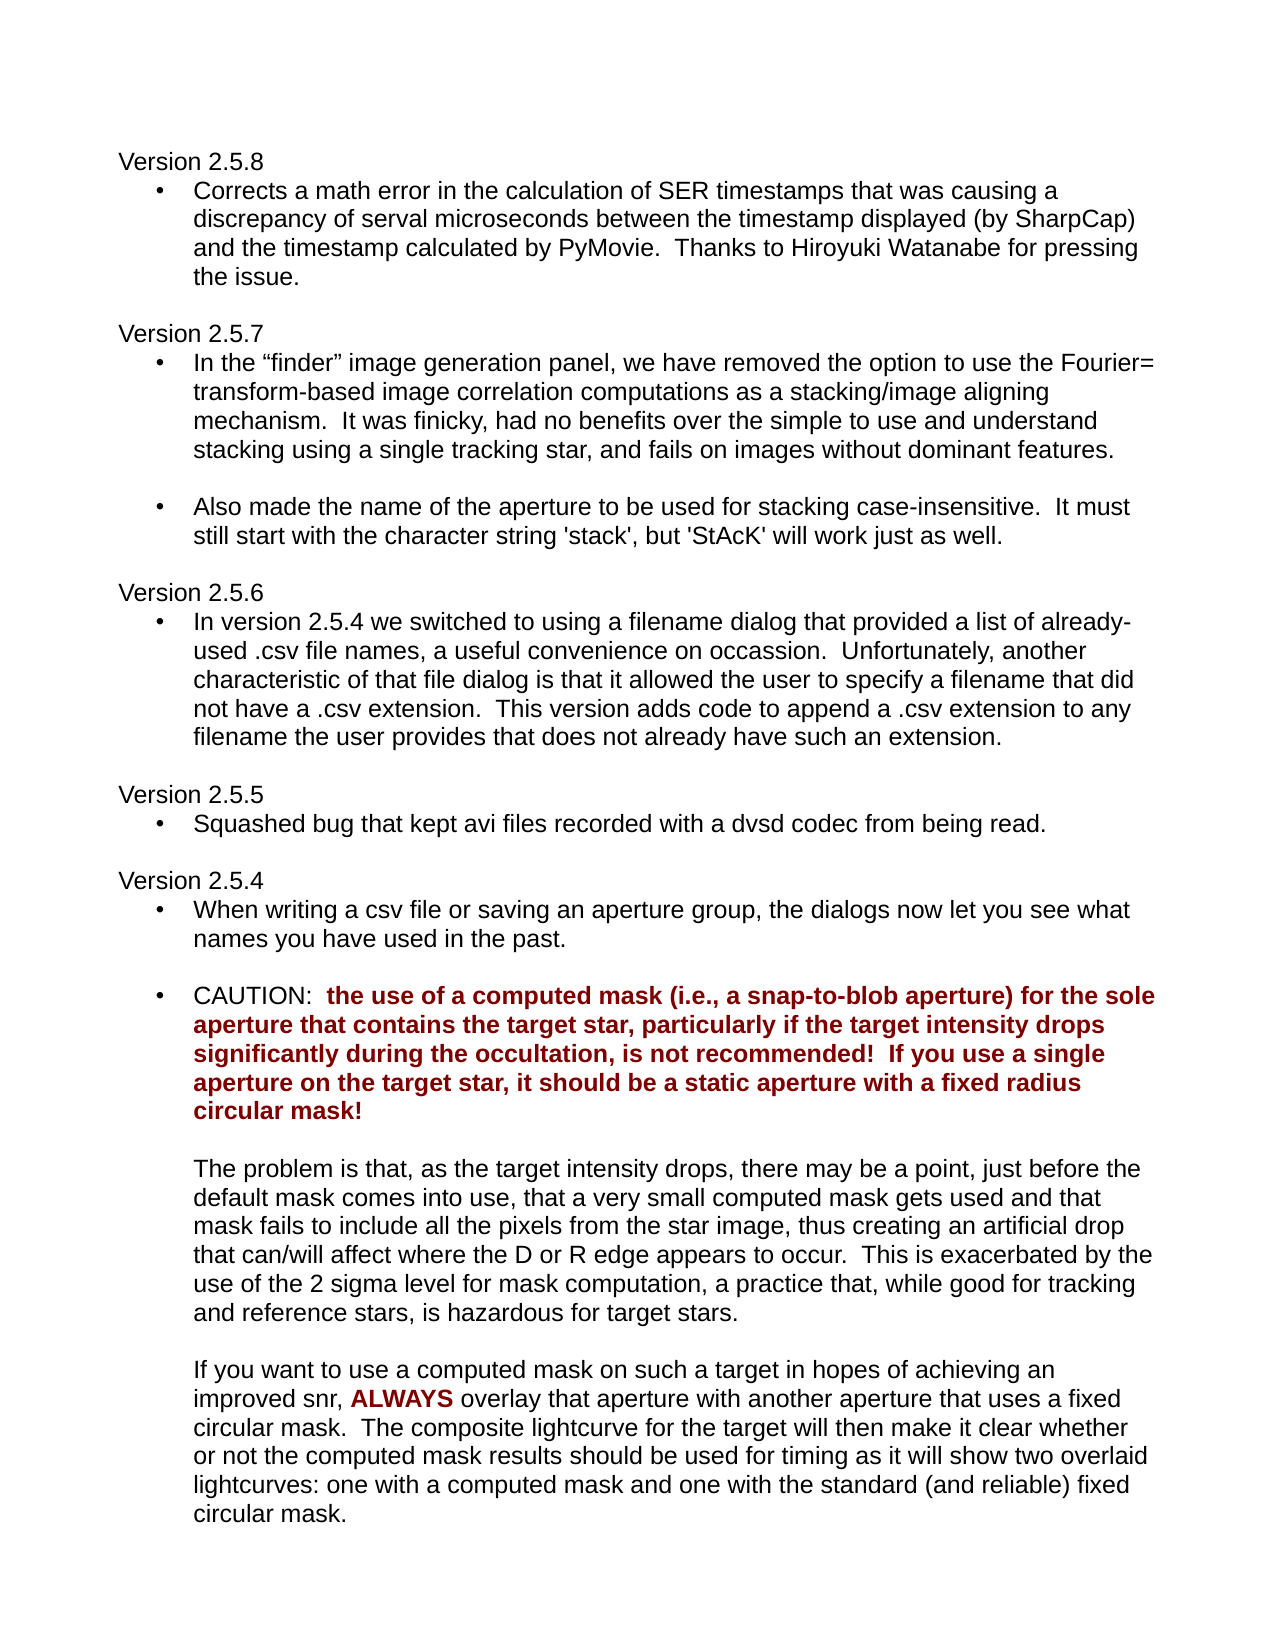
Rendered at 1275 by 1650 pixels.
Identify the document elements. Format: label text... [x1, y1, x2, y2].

list Squashed bug that kept avi files recorded with a dvsd codec from being read. [156, 808, 1157, 866]
list When writing a csv file or saving an aperture group, the dialogs now let you see what names you have used in the past. [156, 895, 1157, 981]
text Version 2.5.6 [118, 578, 1157, 607]
list CAUTION: the use of a computed mask (i.e., a snap-to-blob aperture) for the sole aperture that contains the target star, particularly if the target intensity drops significantly during the occultation, is not recommended! If you use a single aperture on the target star, it should be a static aperture with a fixed radius circular mask! The problem is that, as the target intensity drops, there may be a point, just before the default mask comes into use, that a very small computed mask gets used and that mask fails to include all the pixels from the star image, thus creating an artificial drop that can/will affect where the D or R edge appears to occur. This is exacerbated by the use of the 2 sigma level for mask computation, a practice that, while good for tracking and reference stars, is hazardous for target stars. If you want to use a computed mask on such a target in hopes of achieving an improved snr, ALWAYS overlay that aperture with another aperture that uses a fixed circular mask. The composite lightcurve for the target will then make it clear whether or not the computed mask results should be used for timing as it will show two overlaid lightcurves: one with a computed mask and one with the standard (and reliable) fixed circular mask. [156, 981, 1157, 1528]
text Version 2.5.8 [118, 147, 1157, 176]
list Also made the name of the aperture to be used for stacking case-insensitive. It must still start with the character string 'stack', but 'StAcK' will work just as well. [156, 492, 1157, 578]
text Version 2.5.5 [118, 780, 1157, 808]
list Corrects a math error in the calculation of SER timestamps that was causing a discrepancy of serval microseconds between the timestamp displayed (by SharpCap) and the timestamp calculated by PyMovie. Thanks to Hiroyuki Watanabe for pressing the issue. [156, 176, 1157, 291]
text Version 2.5.7 [118, 319, 1157, 348]
list In the “finder” image generation panel, we have removed the option to use the Fourier= transform-based image correlation computations as a stacking/image aligning mechanism. It was finicky, had no benefits over the simple to use and understand stacking using a single tracking star, and fails on images without dominant features. [156, 348, 1157, 492]
list In version 2.5.4 we switched to using a filename dialog that provided a list of already-used .csv file names, a useful convenience on occassion. Unfortunately, another characteristic of that file dialog is that it allowed the user to specify a filename that did not have a .csv extension. This version adds code to append a .csv extension to any filename the user provides that does not already have such an extension. [156, 607, 1157, 780]
text Version 2.5.4 [118, 866, 1157, 895]
list [156, 118, 1157, 147]
